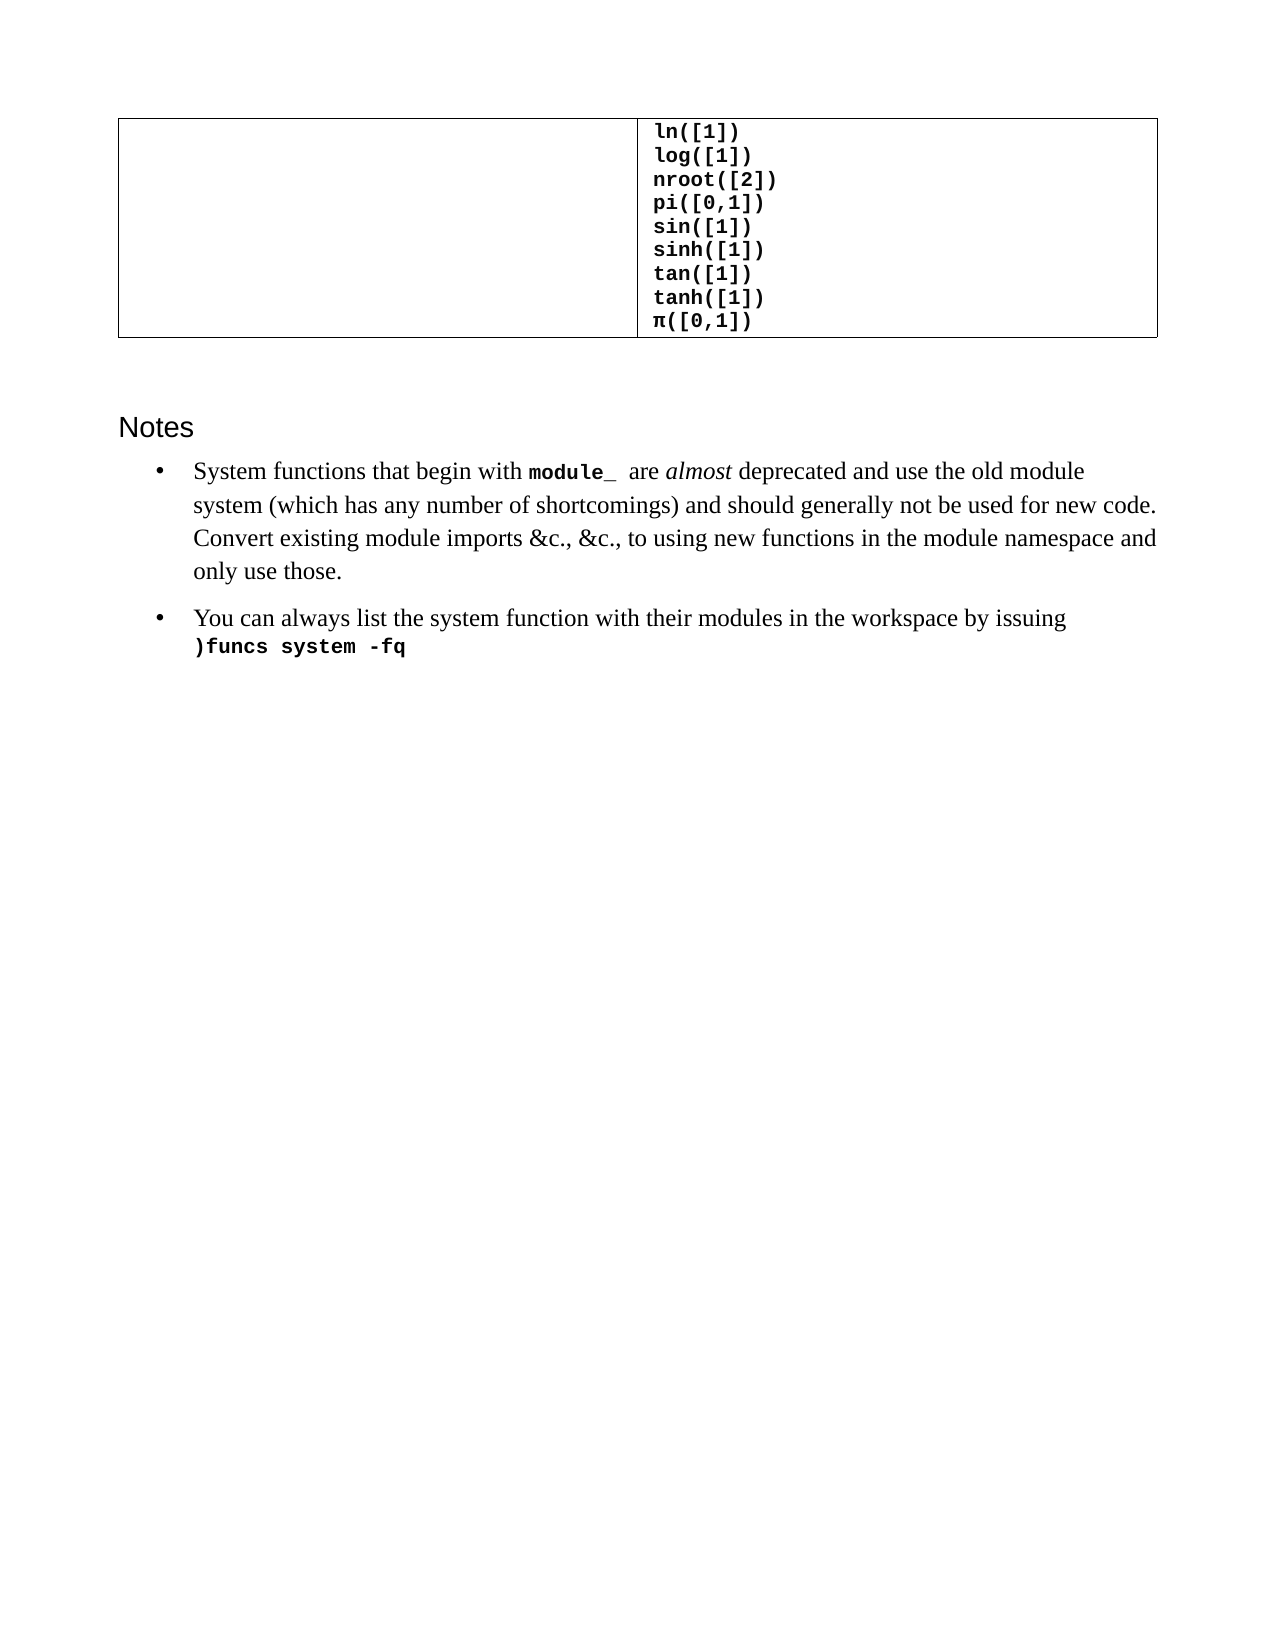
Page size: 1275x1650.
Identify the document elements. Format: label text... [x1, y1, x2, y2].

table_cell [119, 119, 637, 337]
subtitle Notes [118, 410, 1157, 443]
list You can always list the system function with their modules in the workspace by issuing )funcs system -fq [156, 603, 1157, 659]
table_cell ln([1]) log([1]) nroot([2]) pi([0,1]) sin([1]) sinh([1]) tan([1]) tanh([1]) π([0,1]) [638, 119, 1157, 337]
list System functions that begin with module_ are almost deprecated and use the old module system (which has any number of shortcomings) and should generally not be used for new code. Convert existing module imports &c., &c., to using new functions in the module namespace and only use those. [156, 456, 1157, 584]
